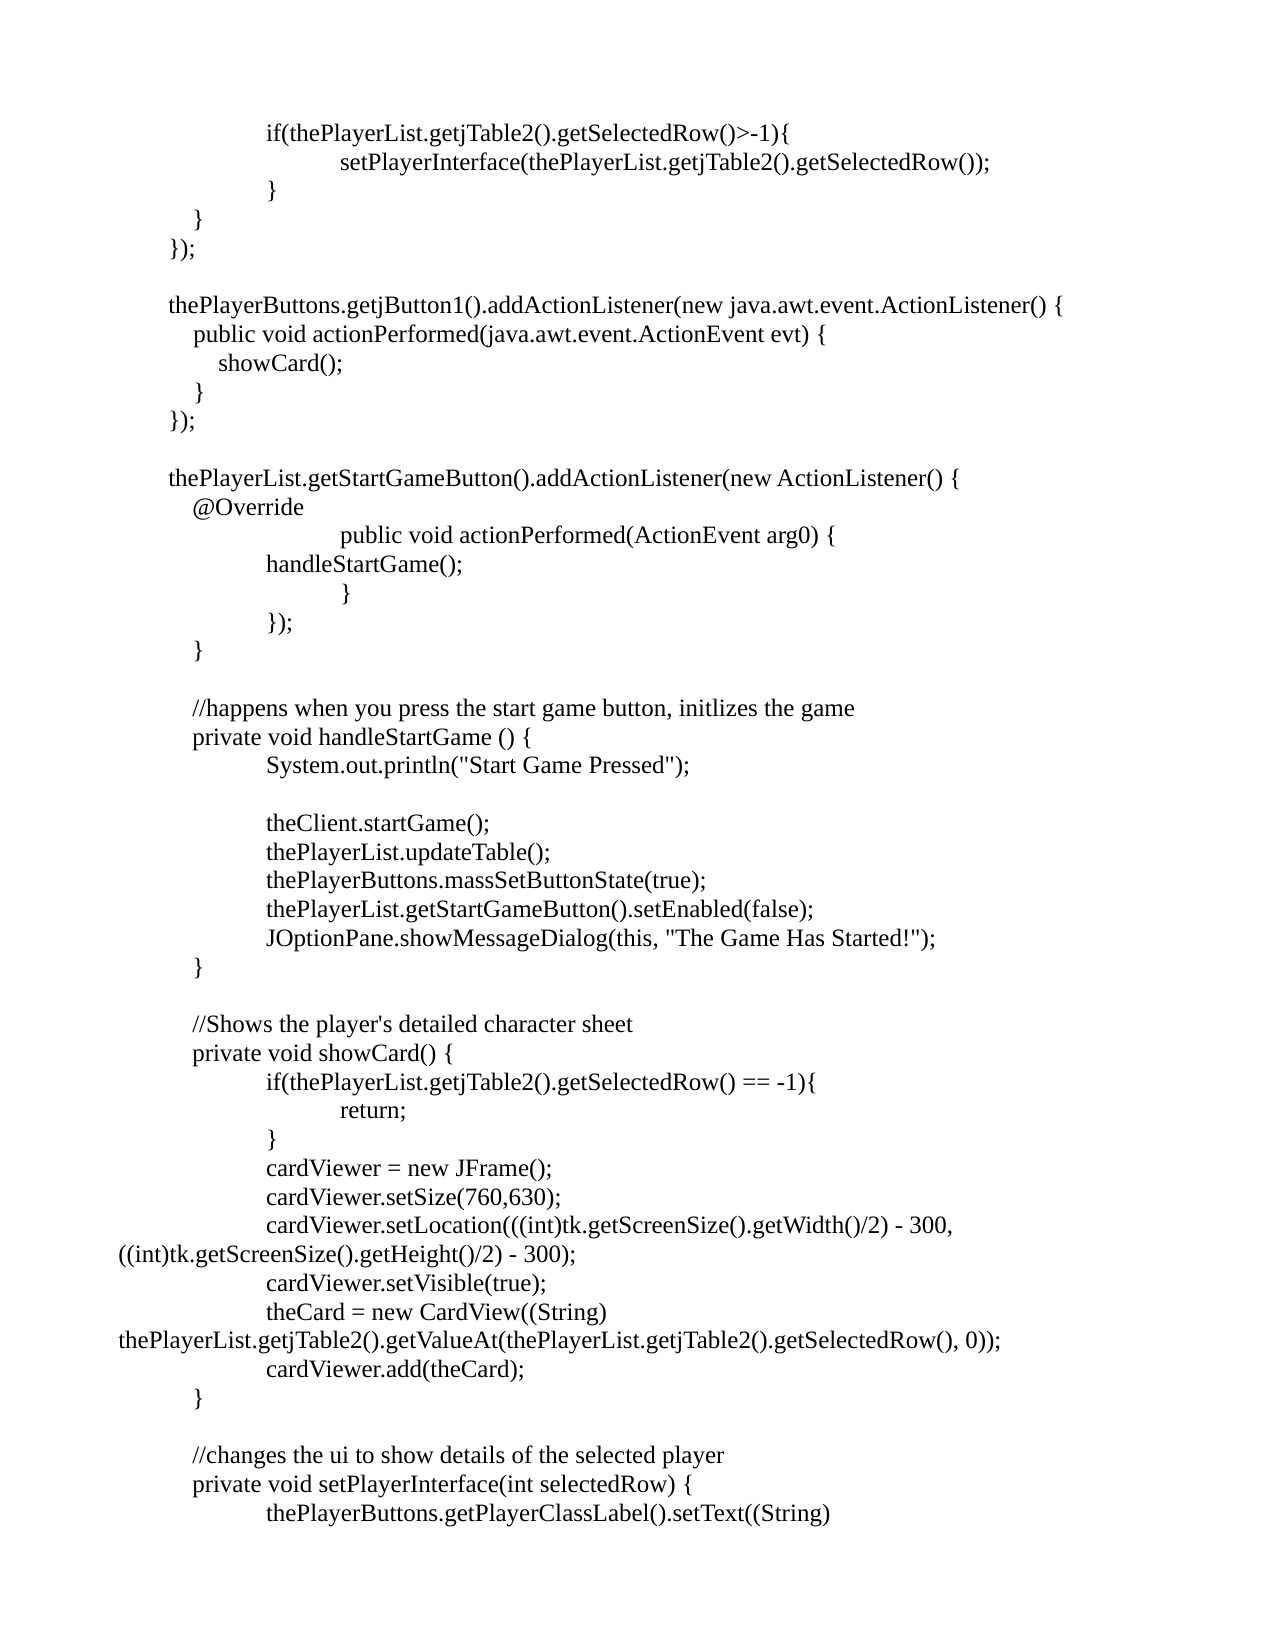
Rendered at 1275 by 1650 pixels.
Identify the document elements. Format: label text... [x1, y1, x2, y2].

text theClient.startGame(); [118, 808, 1157, 837]
text if(thePlayerList.getjTable2().getSelectedRow()>-1){ [118, 118, 1157, 147]
text } [118, 952, 1157, 981]
text theCard = new CardView((String) thePlayerList.getjTable2().getValueAt(thePlayerList.getjTable2().getSelectedRow(), 0)); [118, 1297, 1157, 1354]
text public void actionPerformed(java.awt.event.ActionEvent evt) { [118, 319, 1157, 348]
text } [118, 377, 1157, 406]
text } [118, 1383, 1157, 1412]
text if(thePlayerList.getjTable2().getSelectedRow() == -1){ [118, 1067, 1157, 1096]
text System.out.println("Start Game Pressed"); [118, 751, 1157, 779]
text private void setPlayerInterface(int selectedRow) { [118, 1469, 1157, 1498]
text private void handleStartGame () { [118, 722, 1157, 751]
text cardViewer.setLocation(((int)tk.getScreenSize().getWidth()/2) - 300, ((int)tk.getScreenSize().getHeight()/2) - 300); [118, 1211, 1157, 1268]
text private void showCard() { [118, 1038, 1157, 1067]
text cardViewer.setSize(760,630); [118, 1182, 1157, 1211]
text } [118, 204, 1157, 233]
text @Override [118, 492, 1157, 521]
text cardViewer.add(theCard); [118, 1354, 1157, 1383]
text public void actionPerformed(ActionEvent arg0) { [118, 521, 1157, 549]
text handleStartGame(); [118, 549, 1157, 578]
text thePlayerList.updateTable(); [118, 837, 1157, 866]
text return; [118, 1096, 1157, 1124]
text }); [118, 233, 1157, 262]
text thePlayerButtons.getPlayerClassLabel().setText((String) [118, 1498, 1157, 1527]
text setPlayerInterface(thePlayerList.getjTable2().getSelectedRow()); [118, 147, 1157, 176]
text } [118, 636, 1157, 664]
text } [118, 578, 1157, 607]
text }); [118, 406, 1157, 434]
text //Shows the player's detailed character sheet [118, 1009, 1157, 1038]
text thePlayerList.getStartGameButton().setEnabled(false); [118, 894, 1157, 923]
text thePlayerButtons.massSetButtonState(true); [118, 866, 1157, 894]
text //happens when you press the start game button, initlizes the game [118, 693, 1157, 722]
text } [118, 176, 1157, 204]
text } [118, 1124, 1157, 1153]
text JOptionPane.showMessageDialog(this, "The Game Has Started!"); [118, 923, 1157, 952]
text //changes the ui to show details of the selected player [118, 1441, 1157, 1469]
text cardViewer = new JFrame(); [118, 1153, 1157, 1182]
text thePlayerButtons.getjButton1().addActionListener(new java.awt.event.ActionListener() { [118, 291, 1157, 319]
text cardViewer.setVisible(true); [118, 1268, 1157, 1297]
text }); [118, 607, 1157, 636]
text showCard(); [118, 348, 1157, 377]
text thePlayerList.getStartGameButton().addActionListener(new ActionListener() { [118, 463, 1157, 492]
